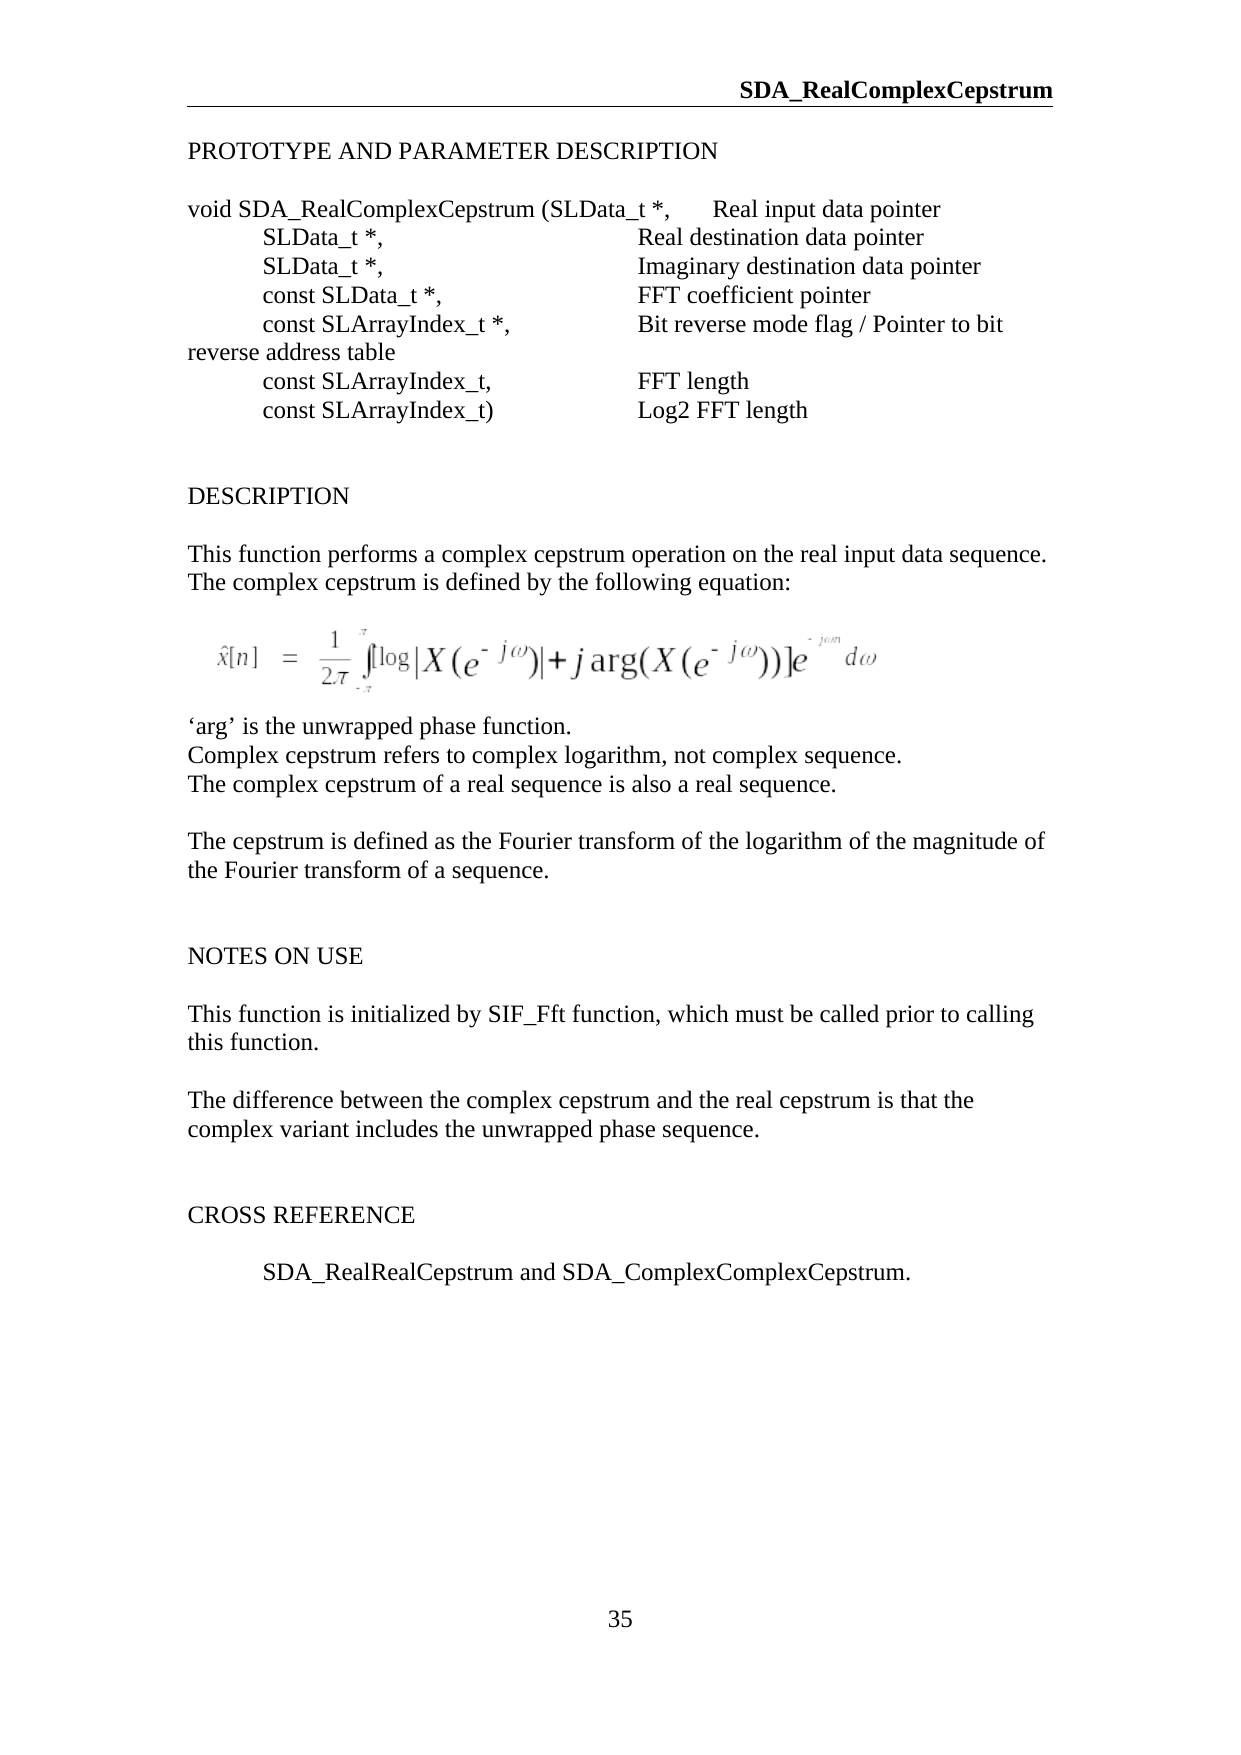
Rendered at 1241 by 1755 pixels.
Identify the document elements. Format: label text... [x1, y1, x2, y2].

text const SLArrayIndex_t *, Bit reverse mode flag / Pointer to bit reverse address table [187, 309, 1053, 366]
text const SLArrayIndex_t) Log2 FFT length [187, 395, 1053, 424]
text The complex cepstrum of a real sequence is also a real sequence. [187, 769, 1053, 797]
text This function performs a complex cepstrum operation on the real input data sequence. The complex cepstrum is defined by the following equation: [187, 539, 1053, 596]
text void SDA_RealComplexCepstrum (SLData_t *, Real input data pointer [187, 194, 1053, 222]
text const SLData_t *, FFT coefficient pointer [187, 280, 1053, 309]
text This function is initialized by SIF_Fft function, which must be called prior to calling this function. [187, 999, 1053, 1056]
text const SLArrayIndex_t, FFT length [187, 366, 1053, 395]
text The cepstrum is defined as the Fourier transform of the logarithm of the magnitude of the Fourier transform of a sequence. [187, 826, 1053, 884]
text SLData_t *, Real destination data pointer [187, 222, 1053, 251]
text SDA_RealRealCepstrum and SDA_ComplexComplexCepstrum. [187, 1257, 1053, 1286]
text ‘arg’ is the unwrapped phase function. [187, 711, 1053, 740]
text CROSS REFERENCE [187, 1200, 1053, 1229]
text NOTES ON USE [187, 941, 1053, 970]
subtitle SDA_RealComplexCepstrum [187, 75, 1053, 106]
text DESCRIPTION [187, 481, 1053, 510]
text Complex cepstrum refers to complex logarithm, not complex sequence. [187, 740, 1053, 769]
text PROTOTYPE AND PARAMETER DESCRIPTION [187, 136, 1053, 165]
text SLData_t *, Imaginary destination data pointer [187, 251, 1053, 280]
text The difference between the complex cepstrum and the real cepstrum is that the complex variant includes the unwrapped phase sequence. [187, 1085, 1053, 1142]
